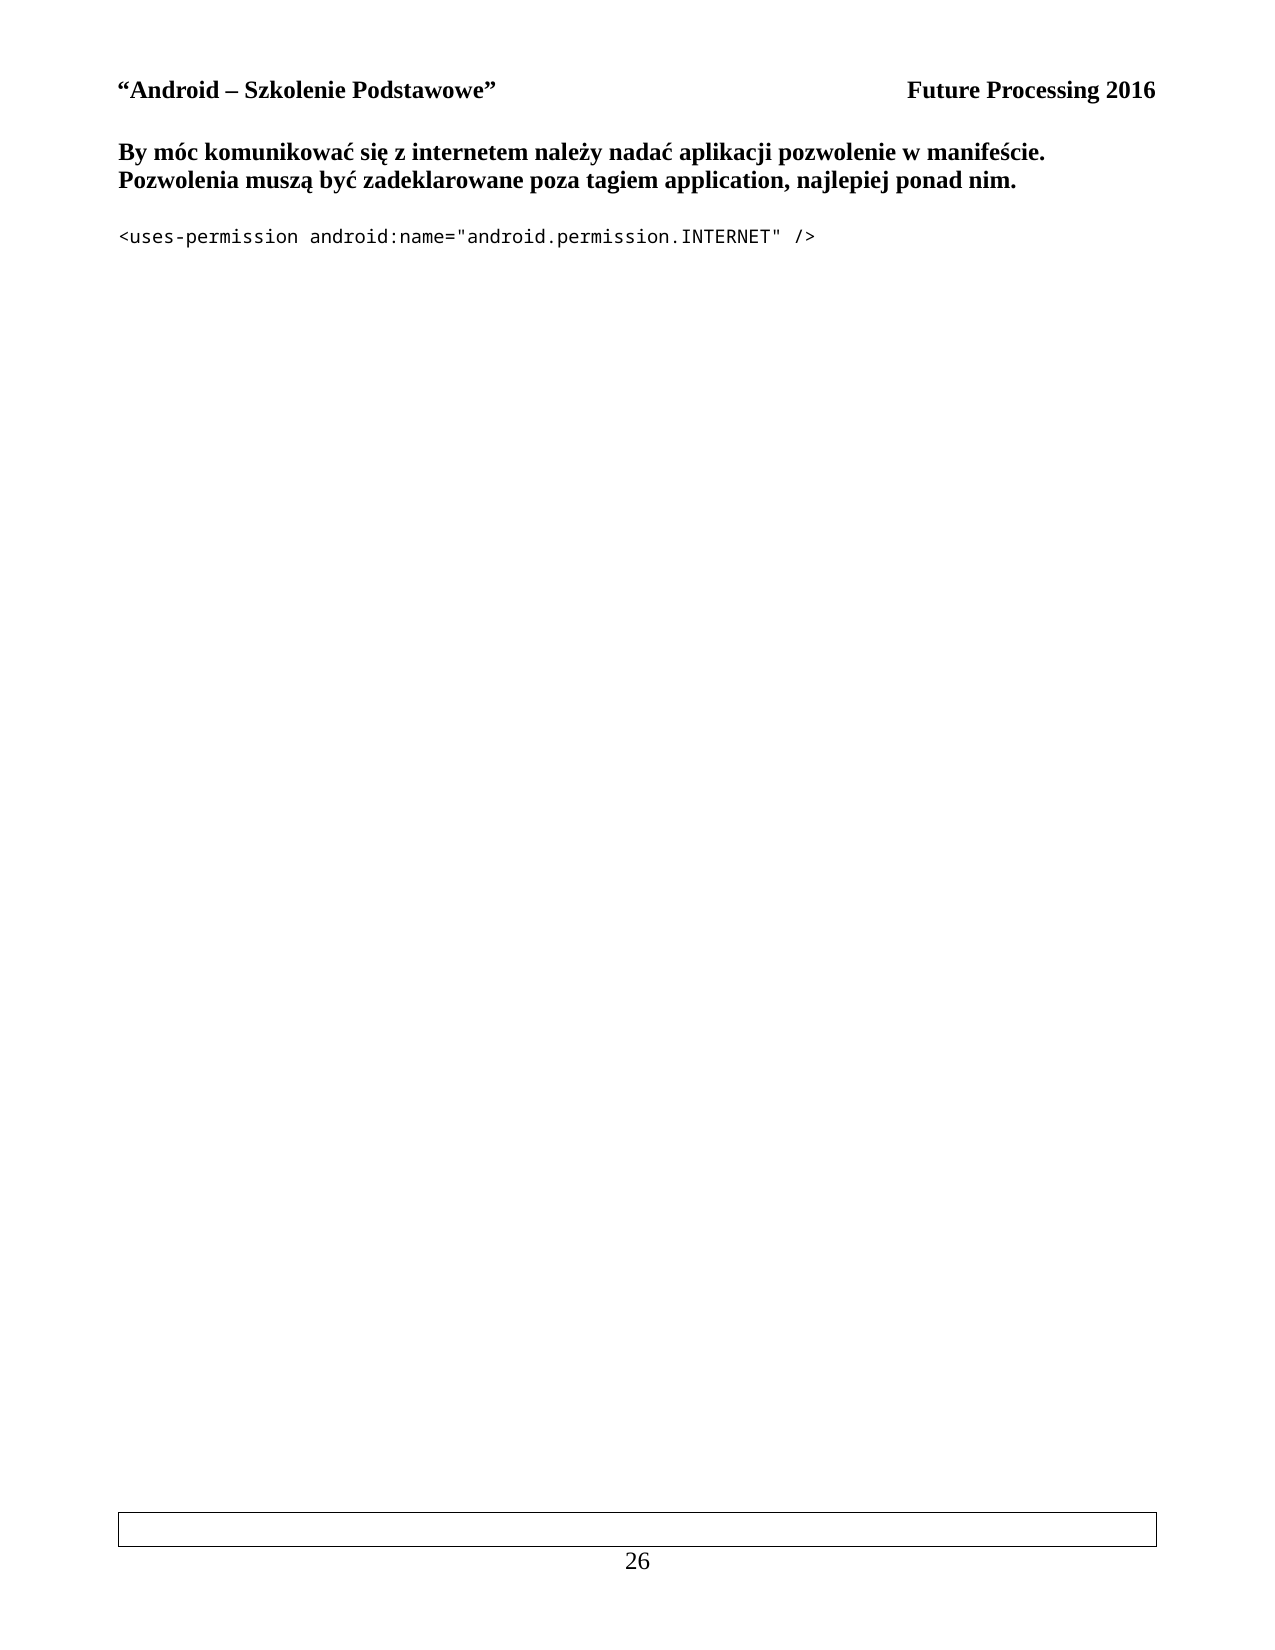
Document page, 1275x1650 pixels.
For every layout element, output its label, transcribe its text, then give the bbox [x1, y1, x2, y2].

text By móc komunikować się z internetem należy nadać aplikacji pozwolenie w manifeście. Pozwolenia muszą być zadeklarowane poza tagiem application, najlepiej ponad nim. [118, 137, 1157, 194]
text <uses-permission android:name="android.permission.INTERNET" /> [118, 223, 1157, 248]
